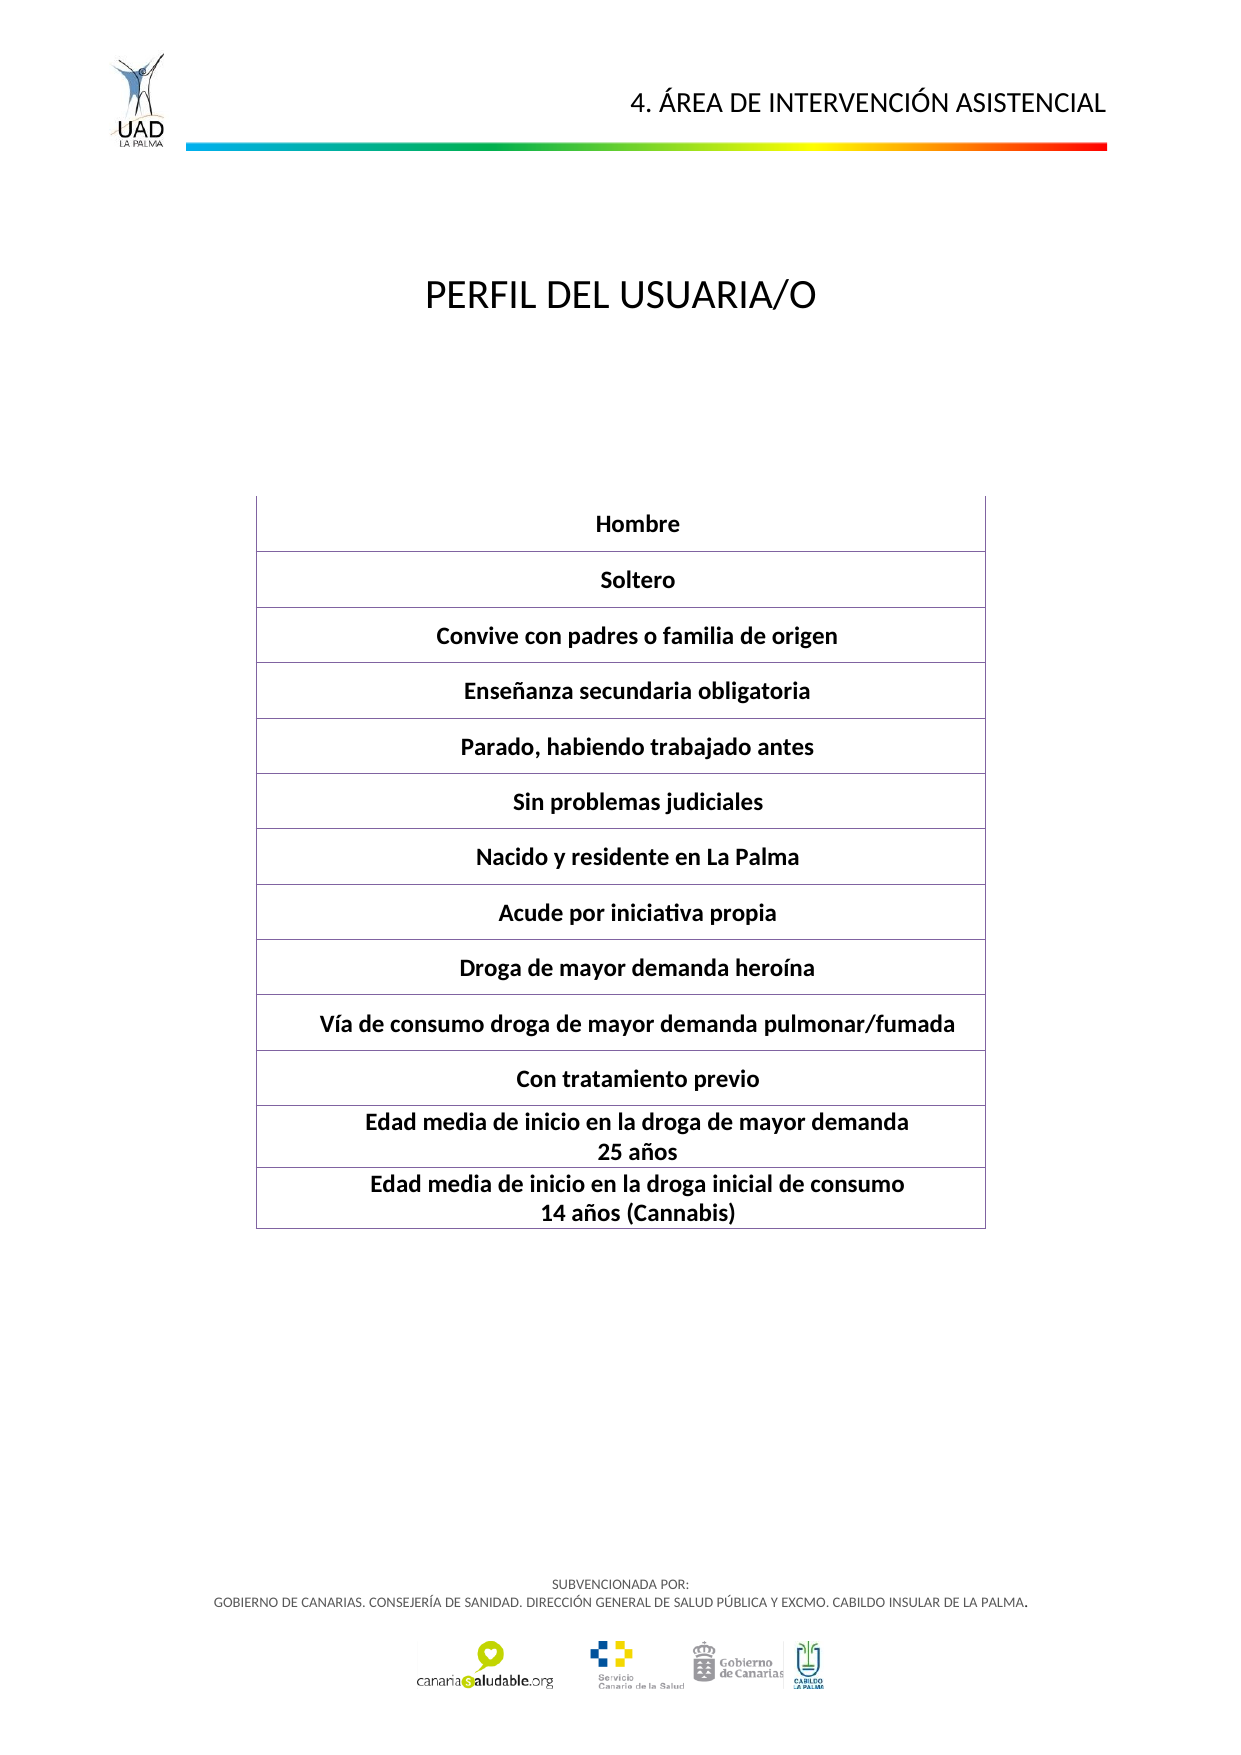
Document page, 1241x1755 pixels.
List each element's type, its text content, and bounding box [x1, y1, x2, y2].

table_cell Nacido y residente en La Palma [257, 829, 985, 883]
table_cell Vía de consumo droga de mayor demanda pulmonar/fumada [257, 995, 985, 1050]
table_cell Hombre [257, 496, 985, 551]
text SUBVENCIONADA POR: [81, 1575, 1160, 1593]
table_cell Soltero [257, 552, 985, 607]
table_cell Enseñanza secundaria obligatoria [257, 663, 985, 717]
table_cell Sin problemas judiciales [257, 774, 985, 828]
table_cell Edad media de inicio en la droga inicial de consumo 14 años (Cannabis) [257, 1168, 985, 1228]
text PERFIL DEL USUARIA/O [81, 268, 1160, 318]
table_header PERFIL [256, 420, 986, 496]
table_cell Edad media de inicio en la droga de mayor demanda 25 años [257, 1106, 985, 1167]
table_cell Parado, habiendo trabajado antes [257, 719, 985, 773]
table_cell Con tratamiento previo [257, 1051, 985, 1105]
table_cell Droga de mayor demanda heroína [257, 940, 985, 994]
table_cell Convive con padres o familia de origen [257, 608, 985, 662]
table_cell Acude por iniciativa propia [257, 885, 985, 939]
text GOBIERNO DE CANARIAS. CONSEJERÍA DE SANIDAD. DIRECCIÓN GENERAL DE SALUD PÚBLICA Y EXCMO. CABILDO INSULAR DE LA PALMA. [81, 1593, 1160, 1611]
